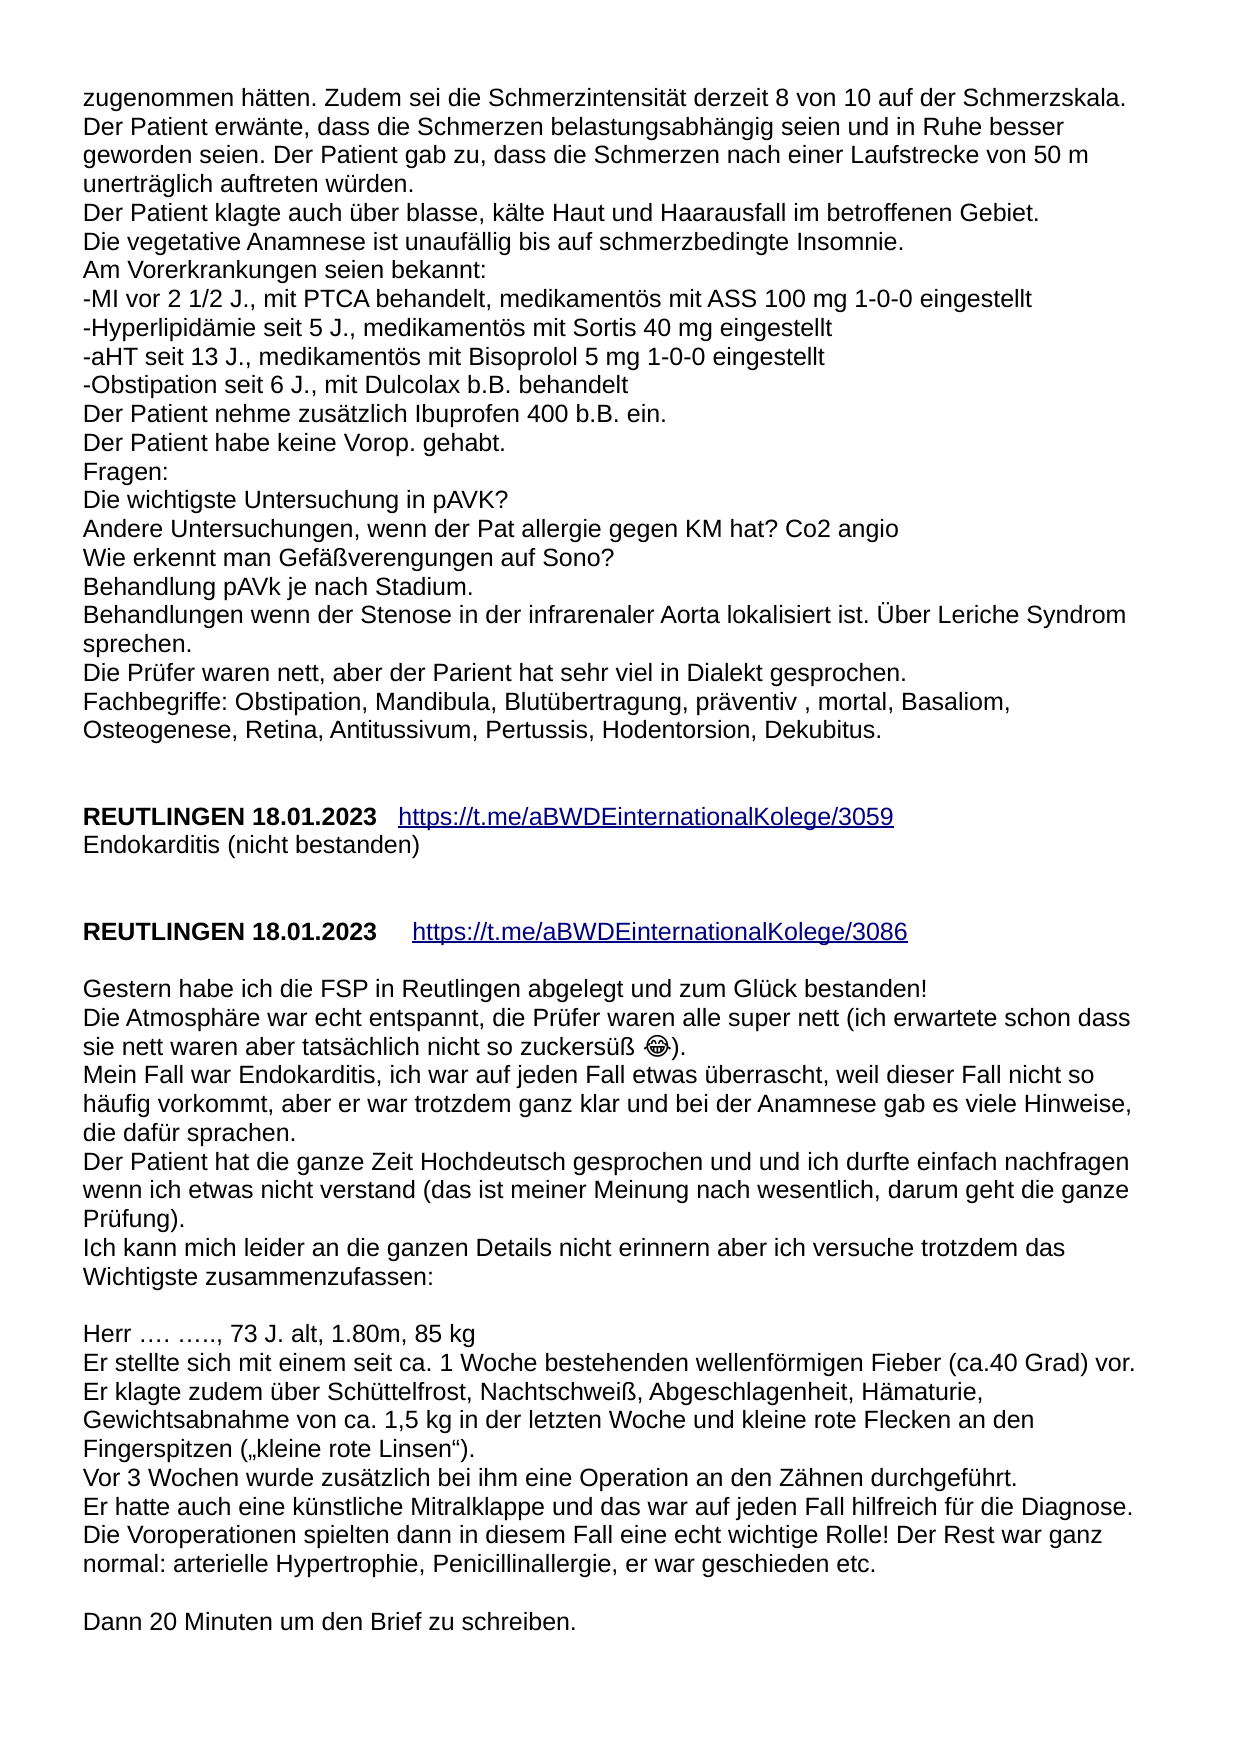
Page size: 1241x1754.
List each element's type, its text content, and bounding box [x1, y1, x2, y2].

text Die Prüfer waren nett, aber der Parient hat sehr viel in Dialekt gesprochen. [83, 658, 1157, 686]
text Behandlungen wenn der Stenose in der infrarenaler Aorta lokalisiert ist. Über Leriche Syndrom sprechen. [83, 600, 1157, 658]
text Dann 20 Minuten um den Brief zu schreiben. [83, 1606, 1157, 1635]
text Die wichtigste Untersuchung in pAVK? [83, 485, 1157, 514]
text Andere Untersuchungen, wenn der Pat allergie gegen KM hat? Co2 angio [83, 514, 1157, 543]
text Die Voroperationen spielten dann in diesem Fall eine echt wichtige Rolle! Der Rest war ganz normal: arterielle Hypertrophie, Penicillinallergie, er war geschieden etc. [83, 1520, 1157, 1578]
text Die vegetative Anamnese ist unaufällig bis auf schmerzbedingte Insomnie. [83, 226, 1157, 255]
text Am Vorerkrankungen seien bekannt: [83, 255, 1157, 284]
text -MI vor 2 1/2 J., mit PTCA behandelt, medikamentös mit ASS 100 mg 1-0-0 eingestellt [83, 284, 1157, 313]
text Der Patient nehme zusätzlich Ibuprofen 400 b.B. ein. [83, 399, 1157, 428]
text REUTLINGEN 18.01.2023 https://t.me/aBWDEinternationalKolege/3086 [83, 916, 1157, 945]
text Der Patient hat die ganze Zeit Hochdeutsch gesprochen und und ich durfte einfach nachfragen wenn ich etwas nicht verstand (das ist meiner Meinung nach wesentlich, darum geht die ganze Prüfung). [83, 1146, 1157, 1233]
text REUTLINGEN 18.01.2023 https://t.me/aBWDEinternationalKolege/3059 [83, 801, 1157, 830]
text Fachbegriffe: Obstipation, Mandibula, Blutübertragung, präventiv , mortal, Basaliom, Osteogenese, Retina, Antitussivum, Pertussis, Hodentorsion, Dekubitus. [83, 686, 1157, 744]
text Der Patient klagte auch über blasse, kälte Haut und Haarausfall im betroffenen Gebiet. [83, 198, 1157, 226]
text Er hatte auch eine künstliche Mitralklappe und das war auf jeden Fall hilfreich für die Diagnose. [83, 1491, 1157, 1520]
text Er stellte sich mit einem seit ca. 1 Woche bestehenden wellenförmigen Fieber (ca.40 Grad) vor. [83, 1348, 1157, 1376]
text Er klagte zudem über Schüttelfrost, Nachtschweiß, Abgeschlagenheit, Hämaturie, Gewichtsabnahme von ca. 1,5 kg in der letzten Woche und kleine rote Flecken an den Fingerspitzen („kleine rote Linsen“). [83, 1376, 1157, 1463]
text -Hyperlipidämie seit 5 J., medikamentös mit Sortis 40 mg eingestellt [83, 313, 1157, 341]
text -Obstipation seit 6 J., mit Dulcolax b.B. behandelt [83, 370, 1157, 399]
text Behandlung pAVk je nach Stadium. [83, 571, 1157, 600]
text zugenommen hätten. Zudem sei die Schmerzintensität derzeit 8 von 10 auf der Schmerzskala. Der Patient erwänte, dass die Schmerzen belastungsabhängig seien und in Ruhe besser geworden seien. Der Patient gab zu, dass die Schmerzen nach einer Laufstrecke von 50 m unerträglich auftreten würden. [83, 83, 1157, 198]
text Wie erkennt man Gefäßverengungen auf Sono? [83, 543, 1157, 571]
text Herr …. ….., 73 J. alt, 1.80m, 85 kg [83, 1319, 1157, 1348]
text Mein Fall war Endokarditis, ich war auf jeden Fall etwas überrascht, weil dieser Fall nicht so häufig vorkommt, aber er war trotzdem ganz klar und bei der Anamnese gab es viele Hinweise, die dafür sprachen. [83, 1060, 1157, 1146]
text Gestern habe ich die FSP in Reutlingen abgelegt und zum Glück bestanden! [83, 974, 1157, 1003]
text Vor 3 Wochen wurde zusätzlich bei ihm eine Operation an den Zähnen durchgeführt. [83, 1463, 1157, 1491]
text Endokarditis (nicht bestanden) [83, 830, 1157, 859]
text Ich kann mich leider an die ganzen Details nicht erinnern aber ich versuche trotzdem das Wichtigste zusammenzufassen: [83, 1233, 1157, 1290]
text Der Patient habe keine Vorop. gehabt. [83, 428, 1157, 456]
text Die Atmosphäre war echt entspannt, die Prüfer waren alle super nett (ich erwartete schon dass sie nett waren aber tatsächlich nicht so zuckersüß 😂). [83, 1003, 1157, 1060]
text Fragen: [83, 456, 1157, 485]
text -aHT seit 13 J., medikamentös mit Bisoprolol 5 mg 1-0-0 eingestellt [83, 341, 1157, 370]
